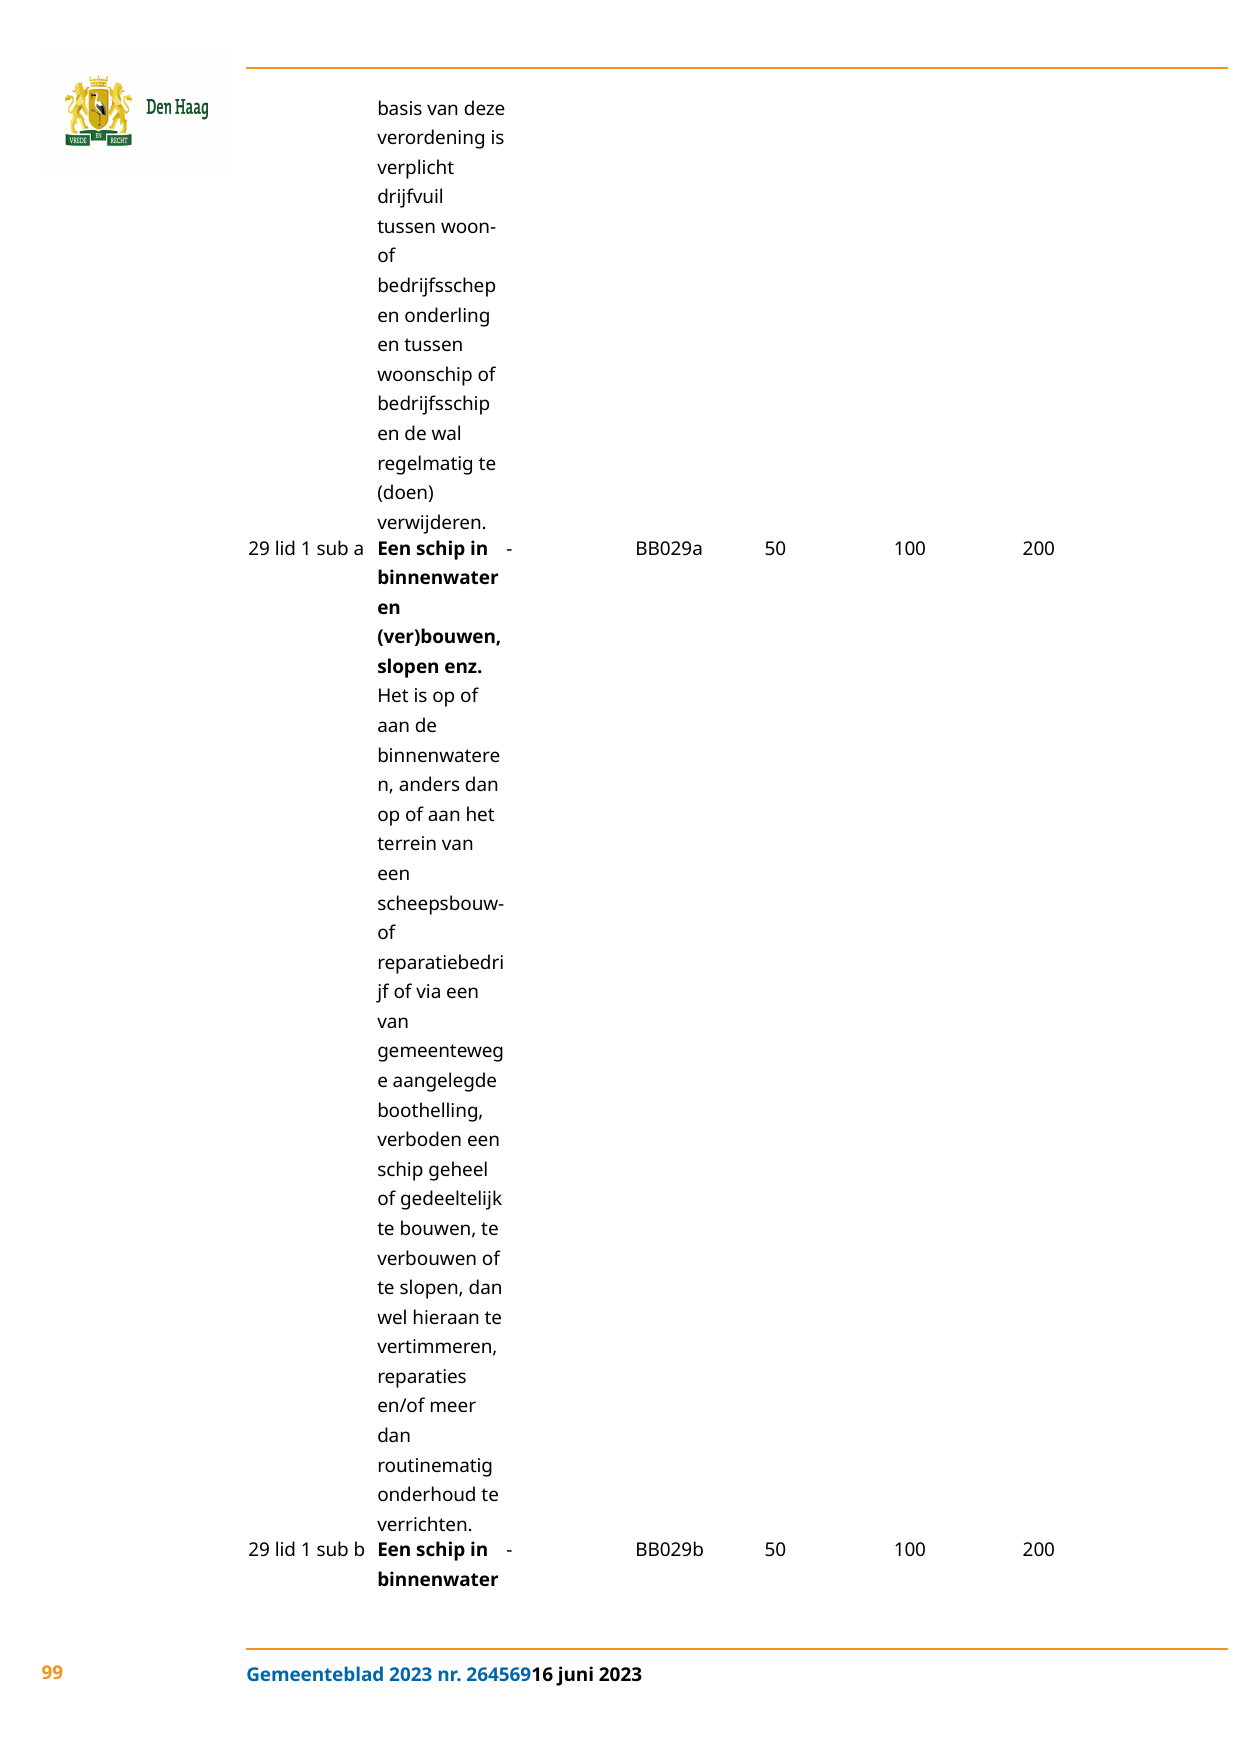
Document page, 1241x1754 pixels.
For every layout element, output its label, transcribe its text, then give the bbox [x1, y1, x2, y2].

table_cell - [506, 95, 635, 535]
table_cell 50 [764, 1537, 893, 1592]
table_cell Een schip in binnenwateren (ver)bouwen, slopen enz. Het is op of aan de binnenwateren, anders dan op of aan het terrein van een scheepsbouw-of reparatiebedrijf of via een van gemeentewege aangelegde boothelling, verboden een schip geheel of gedeeltelijk te bouwen, te verbouwen of te slopen, dan wel hieraan te vertimmeren, reparaties en/of meer dan routinematig onderhoud te verrichten. [377, 535, 506, 1537]
table_cell - [506, 535, 635, 1537]
picture [41, 47, 231, 172]
table_cell BB029a [635, 535, 764, 1537]
table_cell [1023, 95, 1152, 535]
table_cell Een schip in binnenwater [377, 1537, 506, 1592]
table_cell basis van deze verordening is verplicht drijfvuil tussen woon-of bedrijfsschepen onderling en tussen woonschip of bedrijfsschip en de wal regelmatig te (doen) verwijderen. [377, 95, 506, 535]
table_cell 100 [894, 1537, 1022, 1592]
table_cell 200 [1023, 1537, 1152, 1592]
table_cell [248, 95, 377, 535]
table_cell [635, 95, 764, 535]
table_cell [894, 95, 1022, 535]
table_cell BB029b [635, 1537, 764, 1592]
table_cell - [506, 1537, 635, 1592]
table_cell 50 [764, 535, 893, 1537]
table_cell 29 lid 1 sub a [248, 535, 377, 1537]
table_cell 200 [1023, 535, 1152, 1537]
table_cell [764, 95, 893, 535]
table_cell 100 [894, 535, 1022, 1537]
table_cell 29 lid 1 sub b [248, 1537, 377, 1592]
